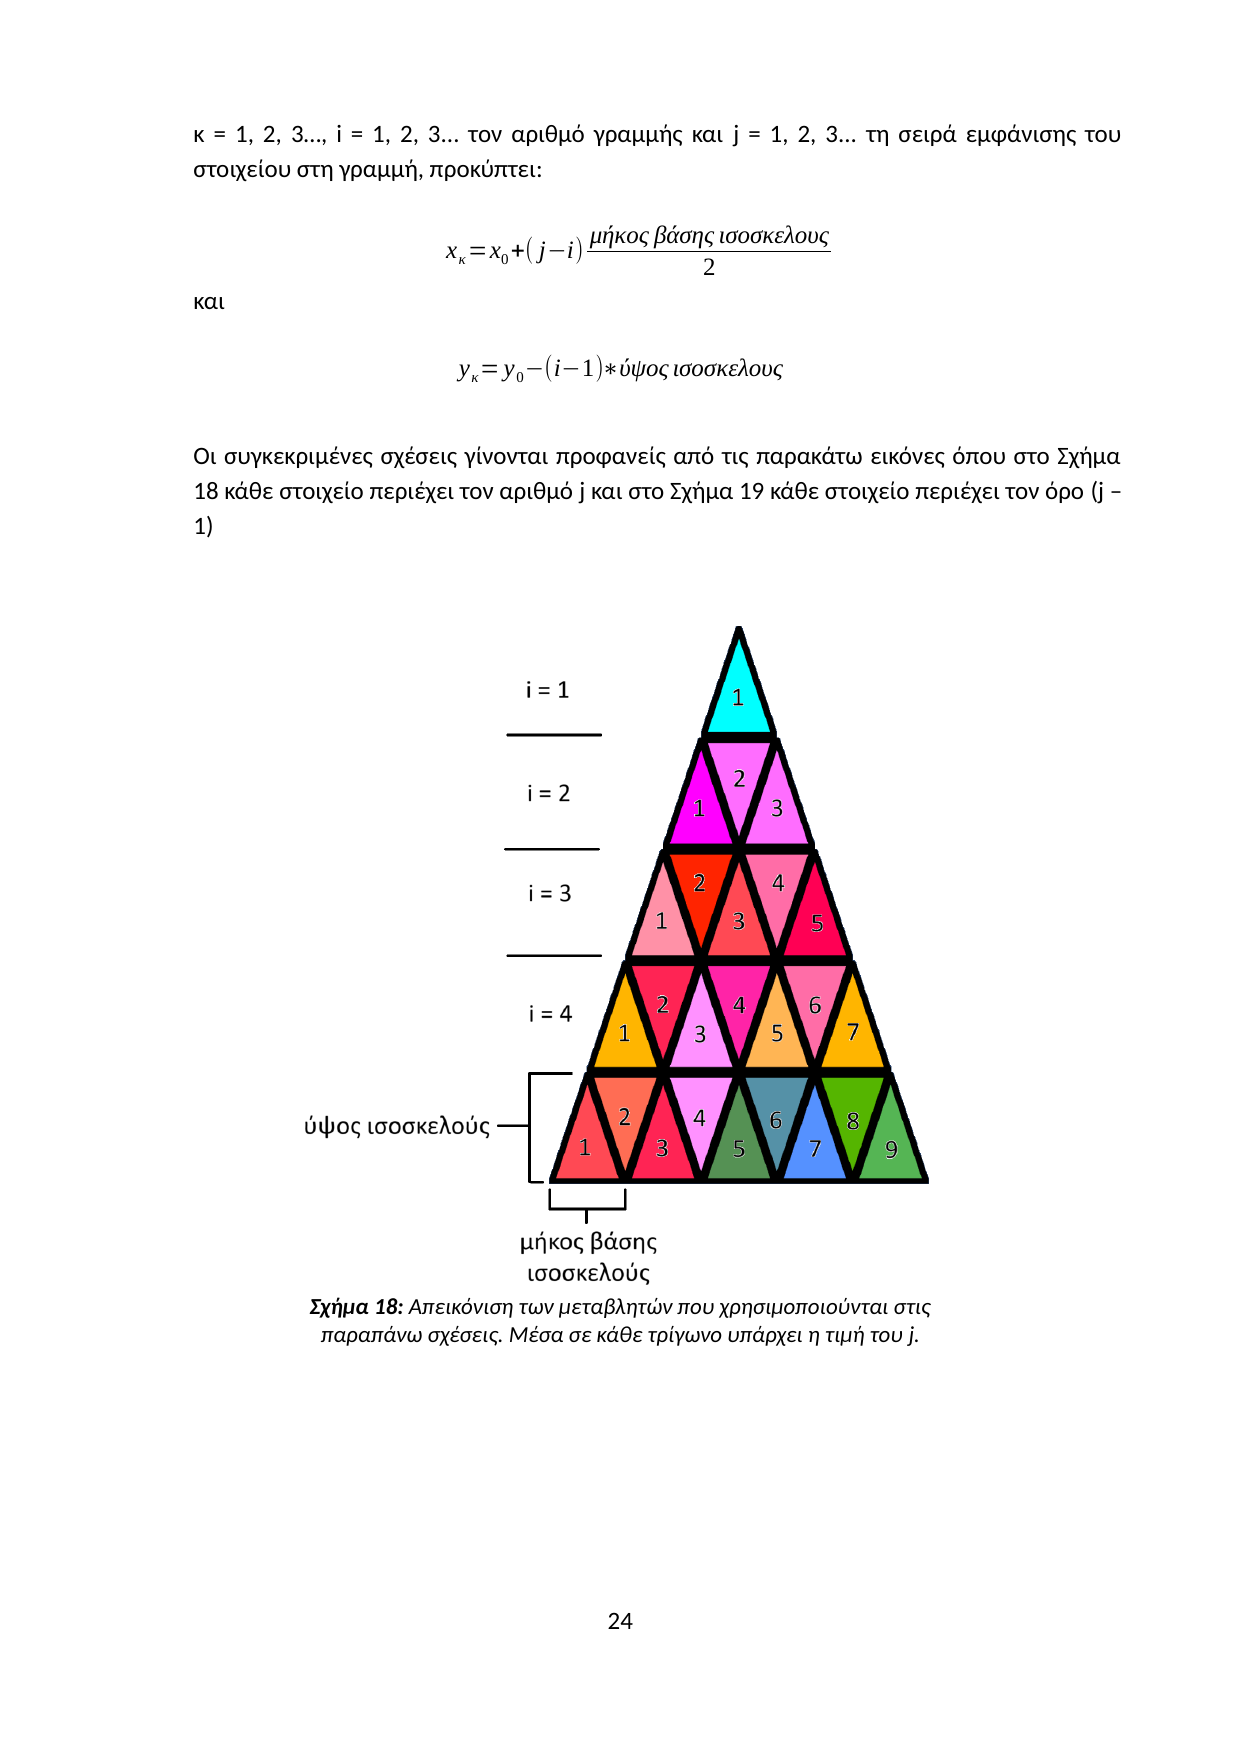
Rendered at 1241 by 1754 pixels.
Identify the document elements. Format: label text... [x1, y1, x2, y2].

list κ = 1, 2, 3…, i = 1, 2, 3... τον αριθμό γραμμής και j = 1, 2, 3... τη σειρά εμφάνισης του στοιχείου στη γραμμή, προκύπτει: [156, 118, 1122, 184]
list Οι συγκεκριμένες σχέσεις γίνονται προφανείς από τις παρακάτω εικόνες όπου στο Σχήμα 18 κάθε στοιχείο περιέχει τον αριθμό j και στο Σχήμα 19 κάθε στοιχείο περιέχει τον όρο (j – 1) [156, 440, 1122, 540]
picture [297, 621, 944, 1293]
list και [156, 203, 1122, 316]
text Σχήμα 18: Απεικόνιση των μεταβλητών που χρησιμοποιούνται στις παραπάνω σχέσεις. Μέσα σε κάθε τρίγωνο υπάρχει η τιμή του j. [297, 1293, 943, 1348]
